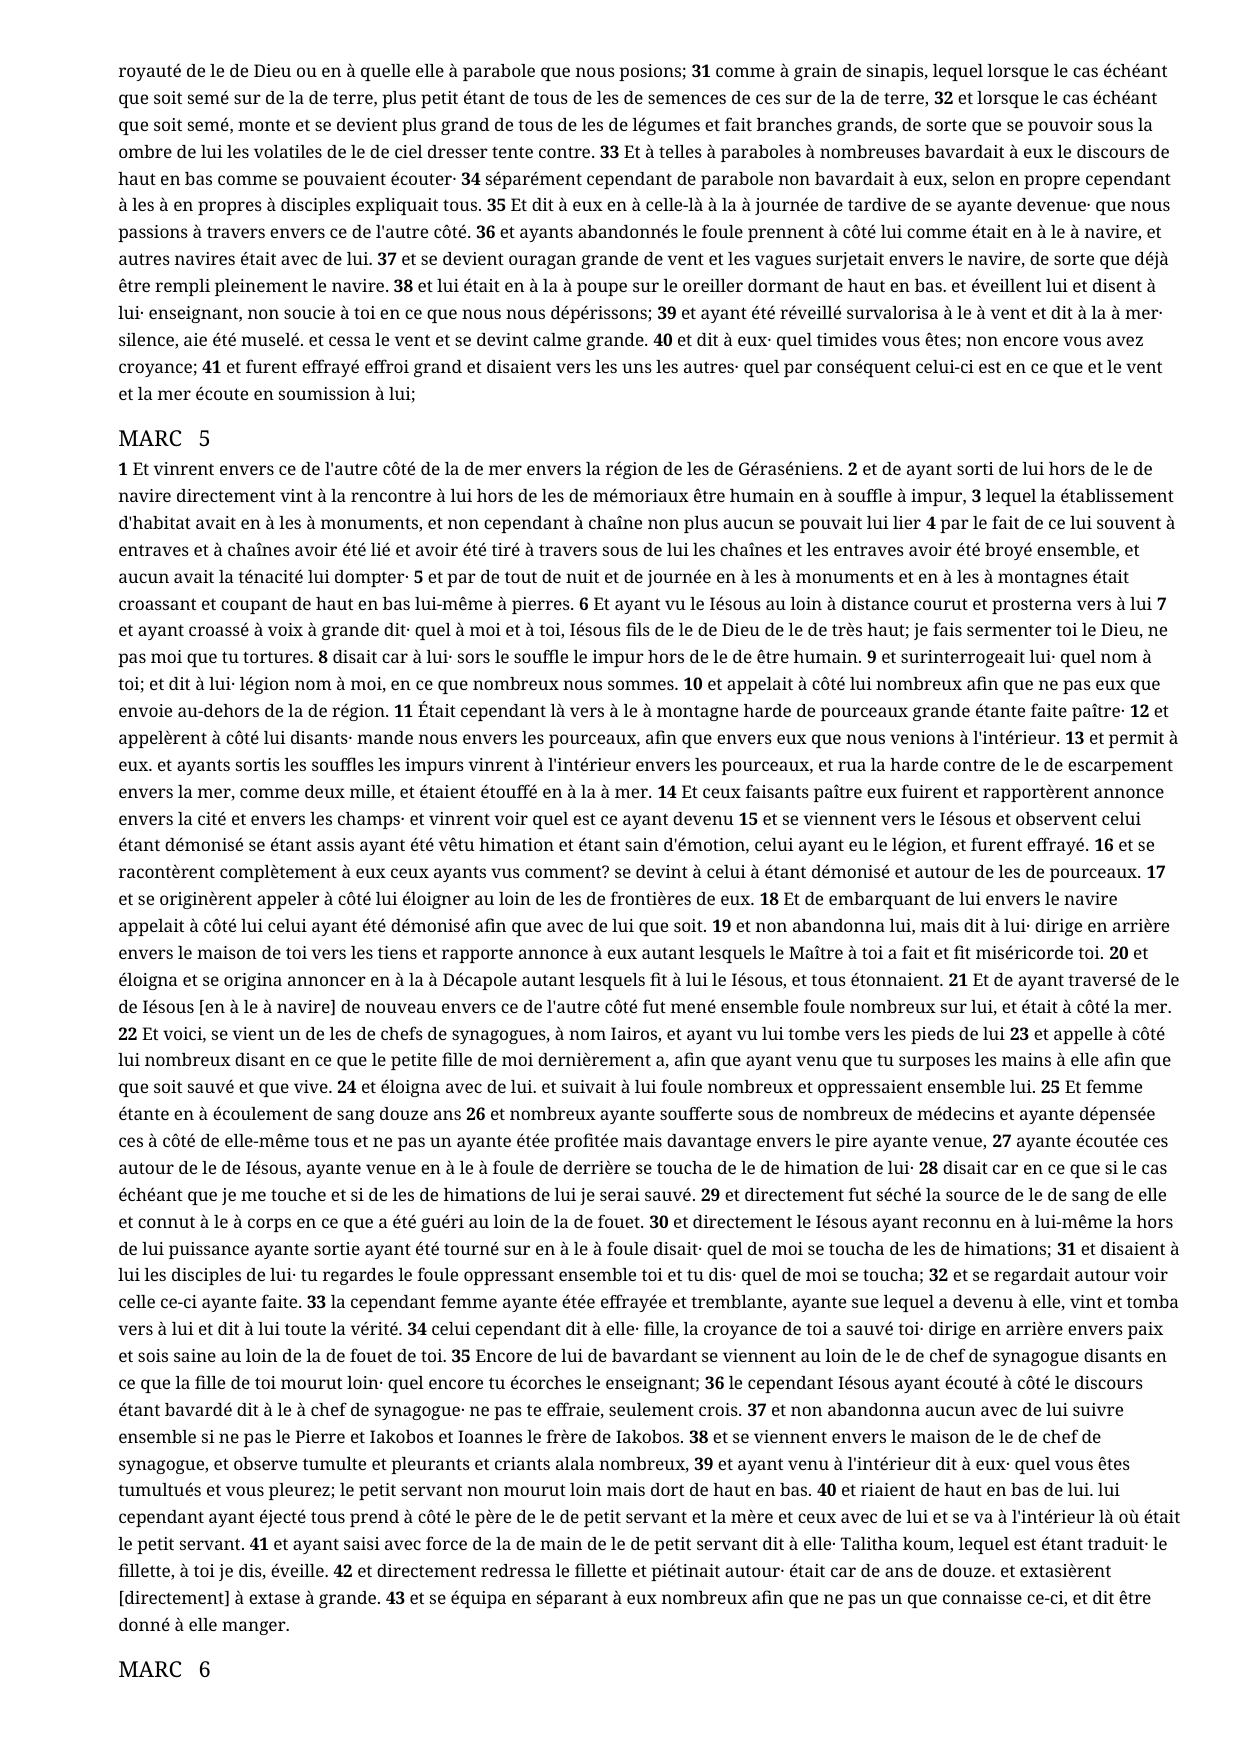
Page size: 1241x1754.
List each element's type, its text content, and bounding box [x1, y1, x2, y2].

text 1 Et vinrent envers ce de l'autre côté de la de mer envers la région de les de Géraséniens. 2 et de ayant sorti de lui hors de le de navire directement vint à la rencontre à lui hors de les de mémoriaux être humain en à souffle à impur, 3 lequel la établissement d'habitat avait en à les à monuments, et non cependant à chaîne non plus aucun se pouvait lui lier 4 par le fait de ce lui souvent à entraves et à chaînes avoir été lié et avoir été tiré à travers sous de lui les chaînes et les entraves avoir été broyé ensemble, et aucun avait la ténacité lui dompter· 5 et par de tout de nuit et de journée en à les à monuments et en à les à montagnes était croassant et coupant de haut en bas lui-même à pierres. 6 Et ayant vu le Iésous au loin à distance courut et prosterna vers à lui 7 et ayant croassé à voix à grande dit· quel à moi et à toi, Iésous fils de le de Dieu de le de très haut; je fais sermenter toi le Dieu, ne pas moi que tu tortures. 8 disait car à lui· sors le souffle le impur hors de le de être humain. 9 et surinterrogeait lui· quel nom à toi; et dit à lui· légion nom à moi, en ce que nombreux nous sommes. 10 et appelait à côté lui nombreux afin que ne pas eux que envoie au-dehors de la de région. 11 Était cependant là vers à le à montagne harde de pourceaux grande étante faite paître· 12 et appelèrent à côté lui disants· mande nous envers les pourceaux, afin que envers eux que nous venions à l'intérieur. 13 et permit à eux. et ayants sortis les souffles les impurs vinrent à l'intérieur envers les pourceaux, et rua la harde contre de le de escarpement envers la mer, comme deux mille, et étaient étouffé en à la à mer. 14 Et ceux faisants paître eux fuirent et rapportèrent annonce envers la cité et envers les champs· et vinrent voir quel est ce ayant devenu 15 et se viennent vers le Iésous et observent celui étant démonisé se étant assis ayant été vêtu himation et étant sain d'émotion, celui ayant eu le légion, et furent effrayé. 16 et se racontèrent complètement à eux ceux ayants vus comment? se devint à celui à étant démonisé et autour de les de pourceaux. 17 et se originèrent appeler à côté lui éloigner au loin de les de frontières de eux. 18 Et de embarquant de lui envers le navire appelait à côté lui celui ayant été démonisé afin que avec de lui que soit. 19 et non abandonna lui, mais dit à lui· dirige en arrière envers le maison de toi vers les tiens et rapporte annonce à eux autant lesquels le Maître à toi a fait et fit miséricorde toi. 20 et éloigna et se origina annoncer en à la à Décapole autant lesquels fit à lui le Iésous, et tous étonnaient. 21 Et de ayant traversé de le de Iésous [en à le à navire] de nouveau envers ce de l'autre côté fut mené ensemble foule nombreux sur lui, et était à côté la mer. 22 Et voici, se vient un de les de chefs de synagogues, à nom Iairos, et ayant vu lui tombe vers les pieds de lui 23 et appelle à côté lui nombreux disant en ce que le petite fille de moi dernièrement a, afin que ayant venu que tu surposes les mains à elle afin que que soit sauvé et que vive. 24 et éloigna avec de lui. et suivait à lui foule nombreux et oppressaient ensemble lui. 25 Et femme étante en à écoulement de sang douze ans 26 et nombreux ayante soufferte sous de nombreux de médecins et ayante dépensée ces à côté de elle-même tous et ne pas un ayante étée profitée mais davantage envers le pire ayante venue, 27 ayante écoutée ces autour de le de Iésous, ayante venue en à le à foule de derrière se toucha de le de himation de lui· 28 disait car en ce que si le cas échéant que je me touche et si de les de himations de lui je serai sauvé. 29 et directement fut séché la source de le de sang de elle et connut à le à corps en ce que a été guéri au loin de la de fouet. 30 et directement le Iésous ayant reconnu en à lui-même la hors de lui puissance ayante sortie ayant été tourné sur en à le à foule disait· quel de moi se toucha de les de himations; 31 et disaient à lui les disciples de lui· tu regardes le foule oppressant ensemble toi et tu dis· quel de moi se toucha; 32 et se regardait autour voir celle ce-ci ayante faite. 33 la cependant femme ayante étée effrayée et tremblante, ayante sue lequel a devenu à elle, vint et tomba vers à lui et dit à lui toute la vérité. 34 celui cependant dit à elle· fille, la croyance de toi a sauvé toi· dirige en arrière envers paix et sois saine au loin de la de fouet de toi. 35 Encore de lui de bavardant se viennent au loin de le de chef de synagogue disants en ce que la fille de toi mourut loin· quel encore tu écorches le enseignant; 36 le cependant Iésous ayant écouté à côté le discours étant bavardé dit à le à chef de synagogue· ne pas te effraie, seulement crois. 37 et non abandonna aucun avec de lui suivre ensemble si ne pas le Pierre et Iakobos et Ioannes le frère de Iakobos. 38 et se viennent envers le maison de le de chef de synagogue, et observe tumulte et pleurants et criants alala nombreux, 39 et ayant venu à l'intérieur dit à eux· quel vous êtes tumultués et vous pleurez; le petit servant non mourut loin mais dort de haut en bas. 40 et riaient de haut en bas de lui. lui cependant ayant éjecté tous prend à côté le père de le de petit servant et la mère et ceux avec de lui et se va à l'intérieur là où était le petit servant. 41 et ayant saisi avec force de la de main de le de petit servant dit à elle· Talitha koum, lequel est étant traduit· le fillette, à toi je dis, éveille. 42 et directement redressa le fillette et piétinait autour· était car de ans de douze. et extasièrent [directement] à extase à grande. 43 et se équipa en séparant à eux nombreux afin que ne pas un que connaisse ce-ci, et dit être donné à elle manger. [118, 457, 1181, 1636]
text MARC 5 [118, 423, 1181, 453]
text MARC 6 [118, 1654, 1181, 1684]
text royauté de le de Dieu ou en à quelle elle à parabole que nous posions; 31 comme à grain de sinapis, lequel lorsque le cas échéant que soit semé sur de la de terre, plus petit étant de tous de les de semences de ces sur de la de terre, 32 et lorsque le cas échéant que soit semé, monte et se devient plus grand de tous de les de légumes et fait branches grands, de sorte que se pouvoir sous la ombre de lui les volatiles de le de ciel dresser tente contre. 33 Et à telles à paraboles à nombreuses bavardait à eux le discours de haut en bas comme se pouvaient écouter· 34 séparément cependant de parabole non bavardait à eux, selon en propre cependant à les à en propres à disciples expliquait tous. 35 Et dit à eux en à celle-là à la à journée de tardive de se ayante devenue· que nous passions à travers envers ce de l'autre côté. 36 et ayants abandonnés le foule prennent à côté lui comme était en à le à navire, et autres navires était avec de lui. 37 et se devient ouragan grande de vent et les vagues surjetait envers le navire, de sorte que déjà être rempli pleinement le navire. 38 et lui était en à la à poupe sur le oreiller dormant de haut en bas. et éveillent lui et disent à lui· enseignant, non soucie à toi en ce que nous nous dépérissons; 39 et ayant été réveillé survalorisa à le à vent et dit à la à mer· silence, aie été muselé. et cessa le vent et se devint calme grande. 40 et dit à eux· quel timides vous êtes; non encore vous avez croyance; 41 et furent effrayé effroi grand et disaient vers les uns les autres· quel par conséquent celui-ci est en ce que et le vent et la mer écoute en soumission à lui; [118, 59, 1181, 405]
